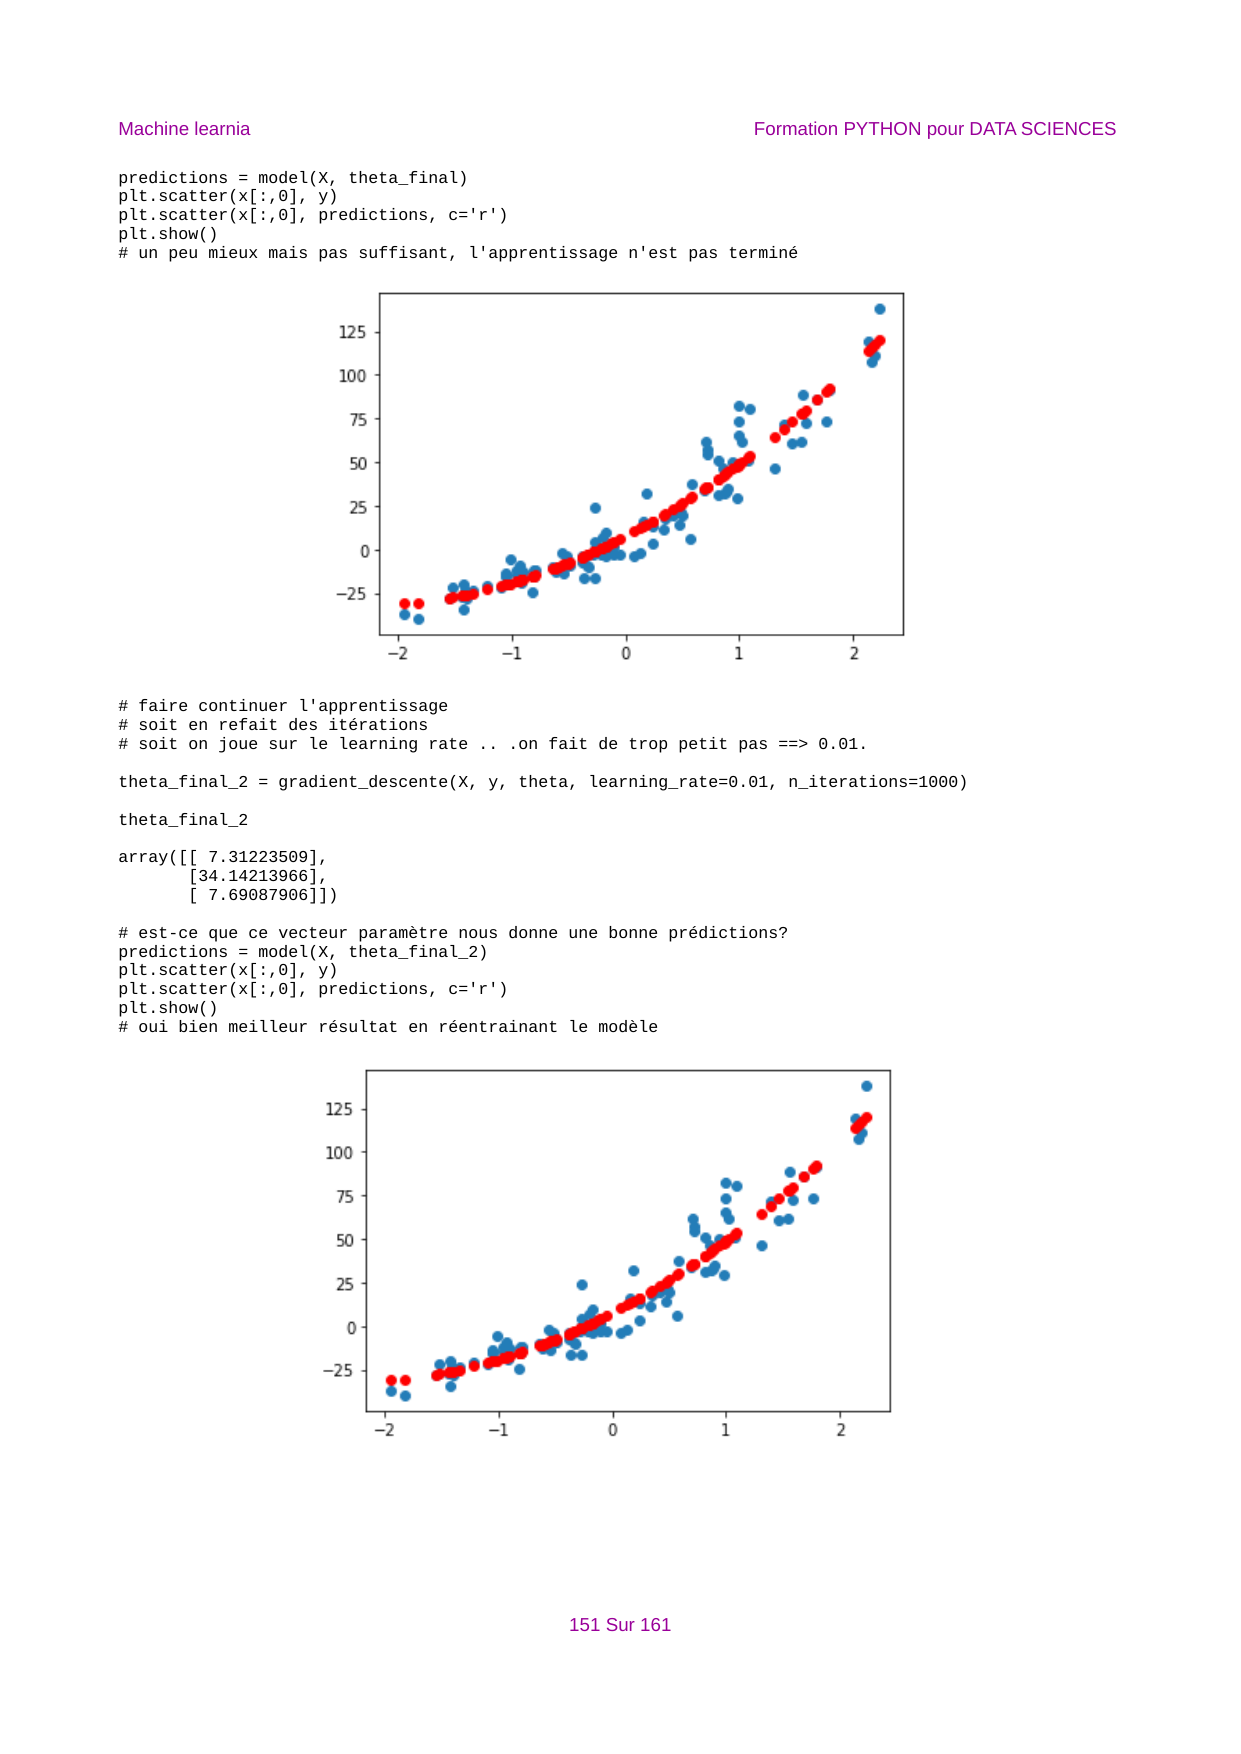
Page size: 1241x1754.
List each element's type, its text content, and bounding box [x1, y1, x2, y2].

text # faire continuer l'apprentissage [118, 698, 1122, 717]
picture [308, 1056, 932, 1444]
text # soit on joue sur le learning rate .. .on fait de trop petit pas ==> 0.01. [118, 736, 1122, 754]
text theta_final_2 [118, 811, 1122, 830]
text plt.scatter(x[:,0], y) [118, 962, 1122, 981]
text plt.show() [118, 1000, 1122, 1018]
text # est-ce que ce vecteur paramètre nous donne une bonne prédictions? [118, 924, 1122, 943]
text predictions = model(X, theta_final_2) [118, 943, 1122, 962]
text [34.14213966], [118, 868, 1122, 887]
text [ 7.69087906]]) [118, 887, 1122, 905]
text plt.show() [118, 226, 1122, 244]
picture [312, 282, 928, 680]
text plt.scatter(x[:,0], predictions, c='r') [118, 207, 1122, 226]
text # oui bien meilleur résultat en réentrainant le modèle [118, 1018, 1122, 1037]
text plt.scatter(x[:,0], predictions, c='r') [118, 981, 1122, 1000]
text predictions = model(X, theta_final) [118, 169, 1122, 188]
text theta_final_2 = gradient_descente(X, y, theta, learning_rate=0.01, n_iterations=1000) [118, 773, 1122, 792]
text plt.scatter(x[:,0], y) [118, 188, 1122, 207]
text array([[ 7.31223509], [118, 849, 1122, 868]
text # un peu mieux mais pas suffisant, l'apprentissage n'est pas terminé [118, 244, 1122, 263]
text # soit en refait des itérations [118, 717, 1122, 736]
